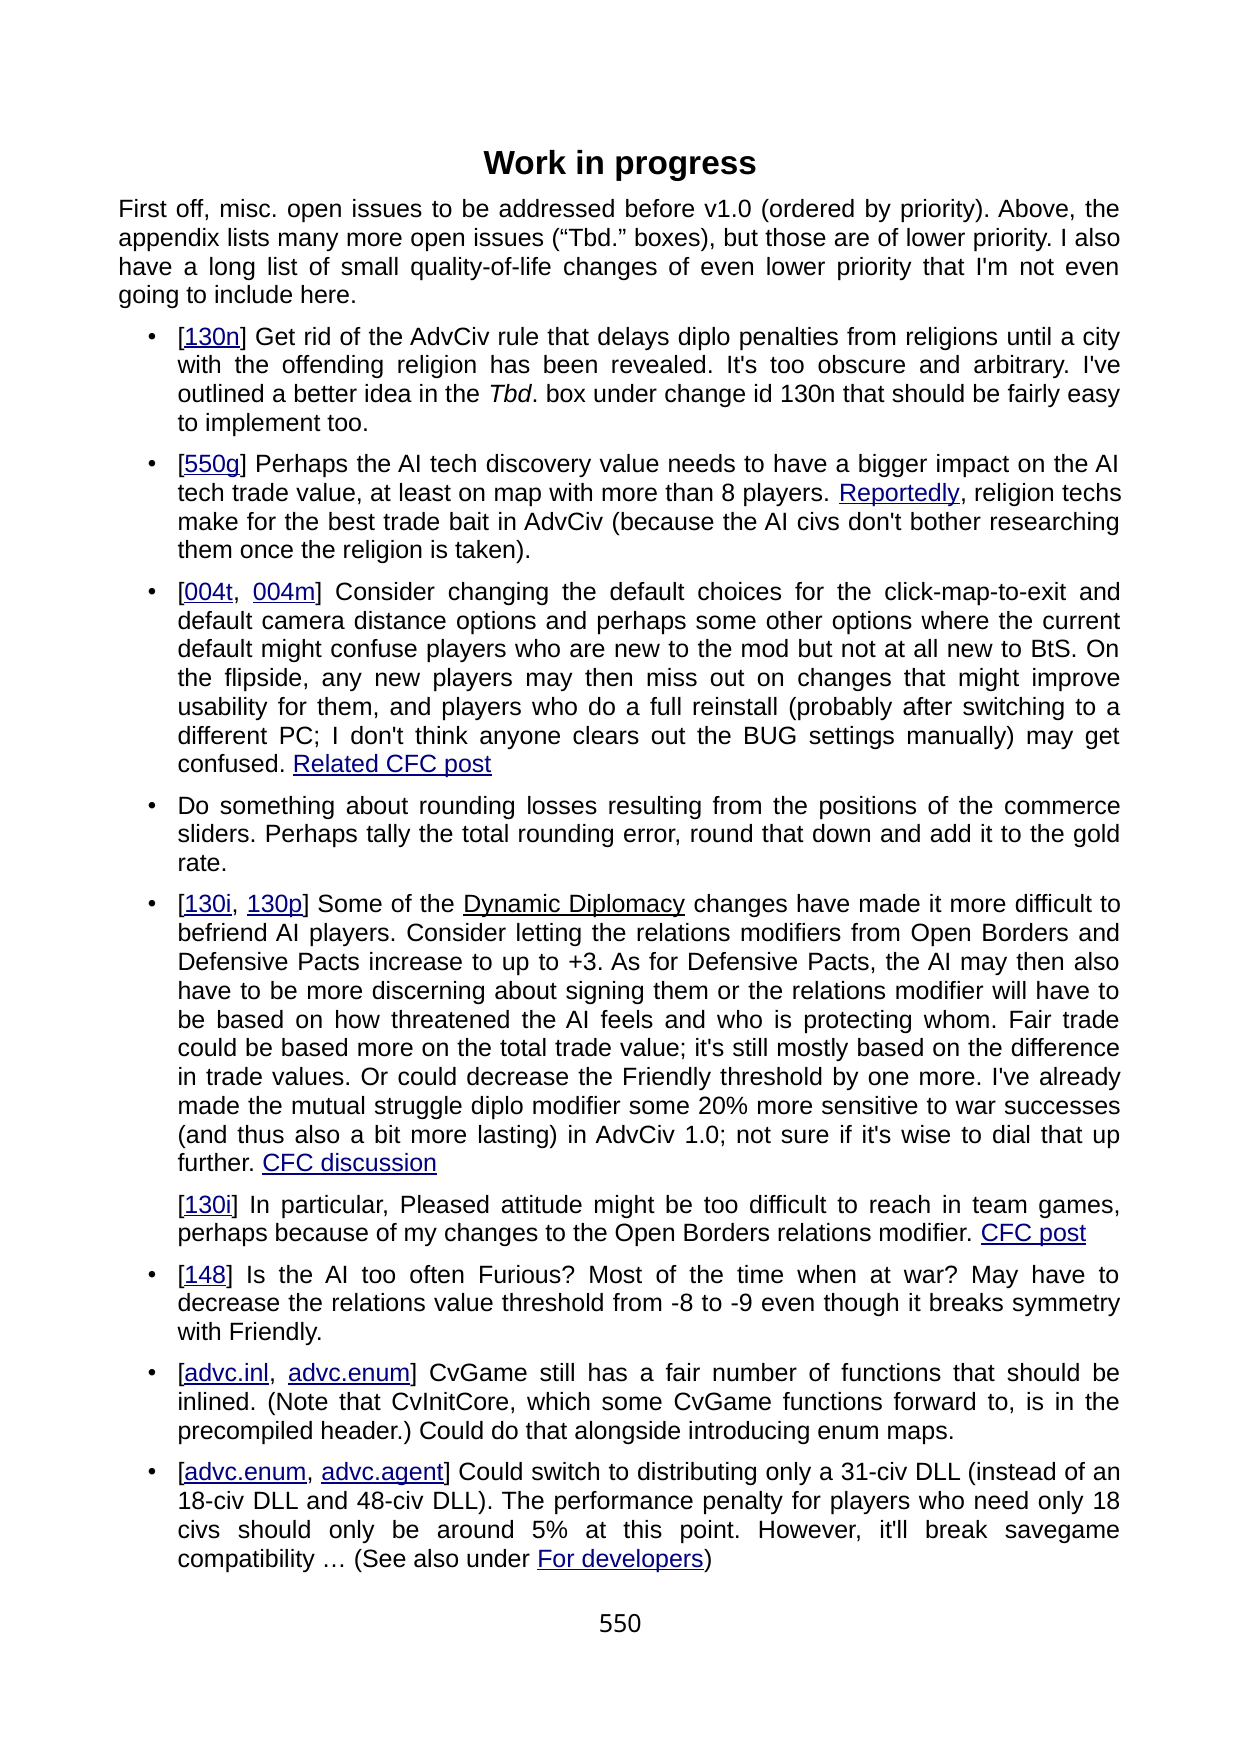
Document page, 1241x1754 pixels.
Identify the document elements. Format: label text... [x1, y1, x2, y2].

text First off, misc. open issues to be addressed before v1.0 (ordered by priority). Above, the appendix lists many more open issues (“Tbd.” boxes), but those are of lower priority. I also have a long list of small quality-of-life changes of even lower priority that I'm not even going to include here. [118, 194, 1122, 309]
list [130i, 130p] Some of the Dynamic Diplomacy changes have made it more difficult to befriend AI players. Consider letting the relations modifiers from Open Borders and Defensive Pacts increase to up to +3. As for Defensive Pacts, the AI may then also have to be more discerning about signing them or the relations modifier will have to be based on how threatened the AI feels and who is protecting whom. Fair trade could be based more on the total trade value; it's still mostly based on the difference in trade values. Or could decrease the Friendly threshold by one more. I've already made the mutual struggle diplo modifier some 20% more sensitive to war successes (and thus also a bit more lasting) in AdvCiv 1.0; not sure if it's wise to dial that up further. CFC discussion [148, 889, 1122, 1177]
list [advc.enum, advc.agent] Could switch to distributing only a 31-civ DLL (instead of an 18-civ DLL and 48-civ DLL). The performance penalty for players who need only 18 civs should only be around 5% at this point. However, it'll break savegame compatibility … (See also under For developers) [148, 1457, 1122, 1572]
list [advc.inl, advc.enum] CvGame still has a fair number of functions that should be inlined. (Note that CvInitCore, which some CvGame functions forward to, is in the precompiled header.) Could do that alongside introducing enum maps. [148, 1358, 1122, 1445]
list [148] Is the AI too often Furious? Most of the time when at war? May have to decrease the relations value threshold from -8 to -9 even though it breaks symmetry with Friendly. [148, 1259, 1122, 1346]
list [130i] In particular, Pleased attitude might be too difficult to reach in team games, perhaps because of my changes to the Open Borders relations modifier. CFC post [148, 1189, 1122, 1247]
list [550g] Perhaps the AI tech discovery value needs to have a bigger impact on the AI tech trade value, at least on map with more than 8 players. Reportedly, religion techs make for the best trade bait in AdvCiv (because the AI civs don't bother researching them once the religion is taken). [148, 449, 1122, 564]
subtitle Work in progress [118, 143, 1122, 182]
list Do something about rounding losses resulting from the positions of the commerce sliders. Perhaps tally the total rounding error, round that down and add it to the gold rate. [148, 791, 1122, 877]
list [130n] Get rid of the AdvCiv rule that delays diplo penalties from religions until a city with the offending religion has been revealed. It's too obscure and arbitrary. I've outlined a better idea in the Tbd. box under change id 130n that should be fairly easy to implement too. [148, 322, 1122, 437]
list [004t, 004m] Consider changing the default choices for the click-map-to-exit and default camera distance options and perhaps some other options where the current default might confuse players who are new to the mod but not at all new to BtS. On the flipside, any new players may then miss out on changes that might improve usability for them, and players who do a full reinstall (probably after switching to a different PC; I don't think anyone clears out the BUG settings manually) may get confused. Related CFC post [148, 577, 1122, 778]
